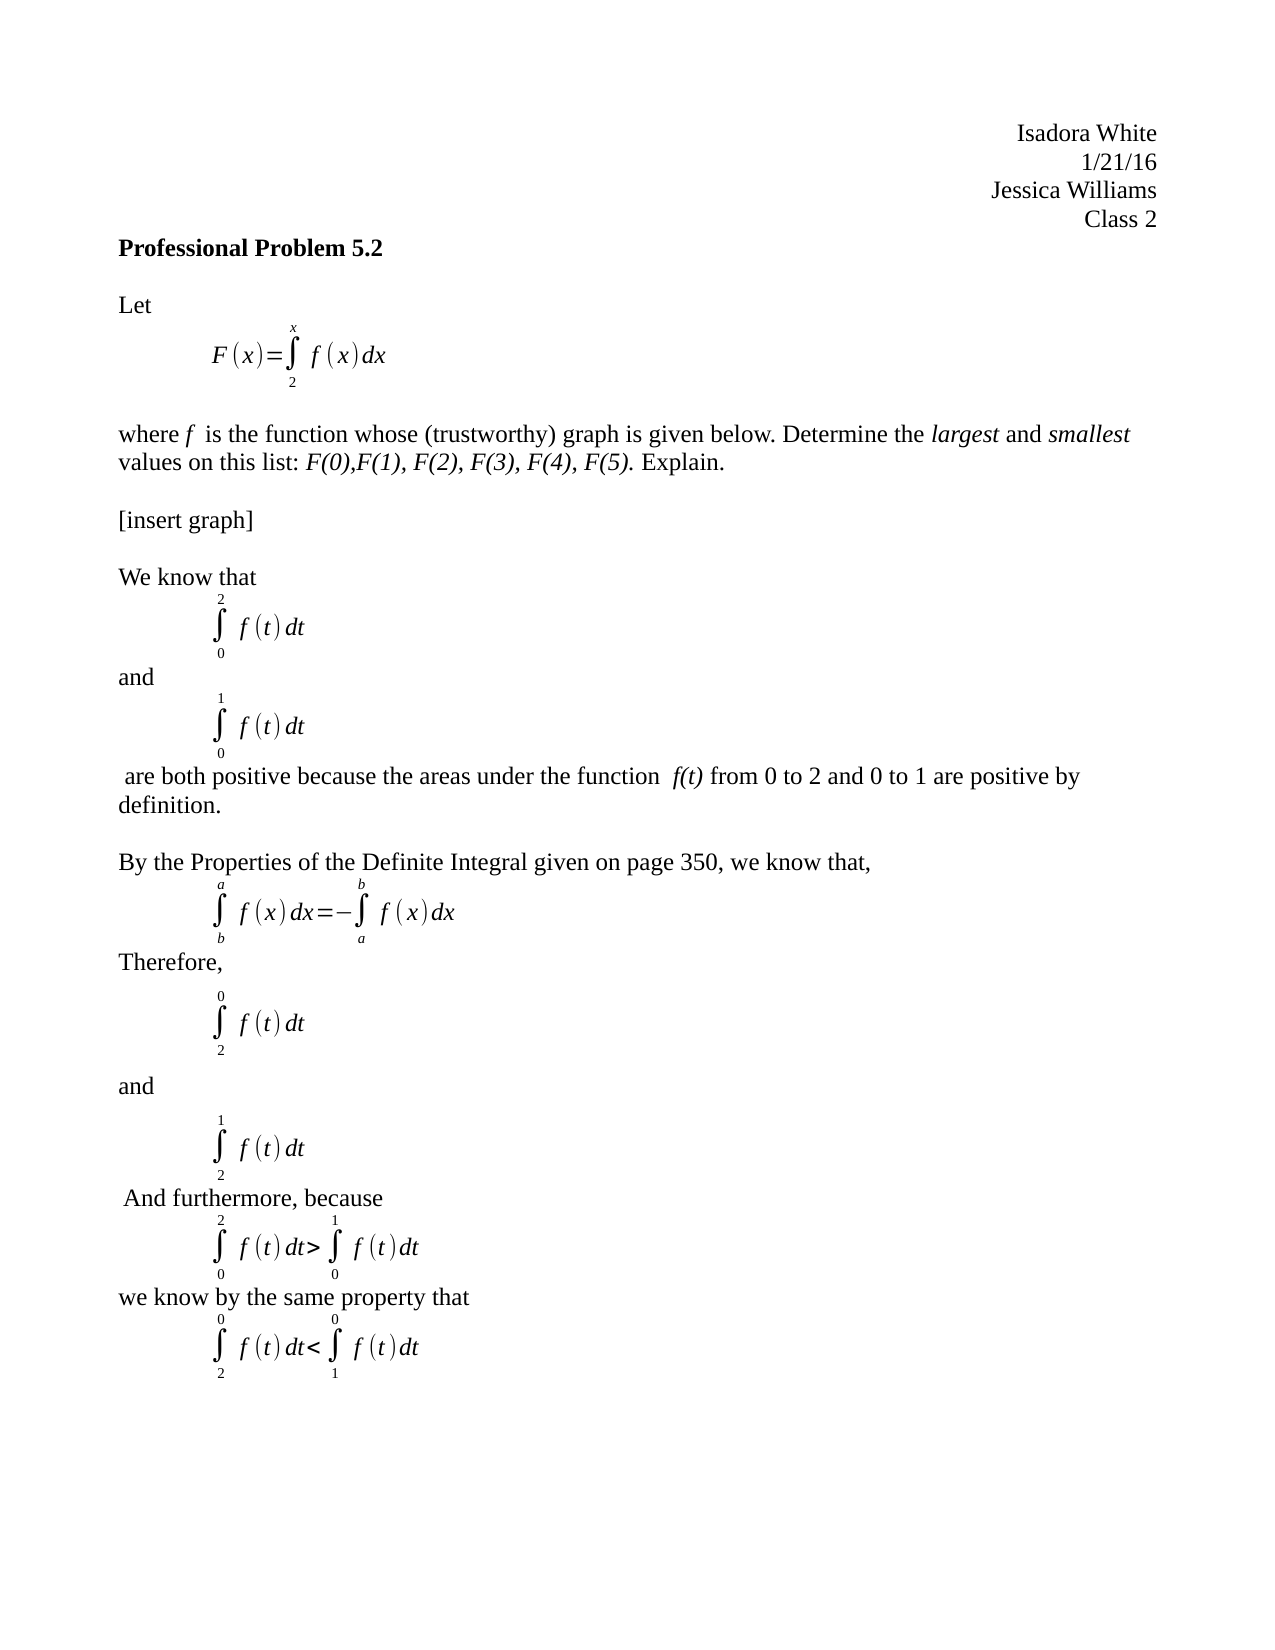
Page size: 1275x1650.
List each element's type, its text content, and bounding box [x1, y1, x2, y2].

text and [118, 662, 1157, 691]
text [insert graph] [118, 505, 1157, 534]
text Therefore, [118, 947, 1157, 976]
text where f is the function whose (trustworthy) graph is given below. Determine the largest and smallest values on this list: F(0),F(1), F(2), F(3), F(4), F(5). Explain. [118, 419, 1157, 476]
text We know that [118, 562, 1157, 591]
text 1/21/16 [118, 147, 1157, 176]
text Class 2 [118, 204, 1157, 233]
text Isadora White [118, 118, 1157, 147]
text And furthermore, because [118, 1183, 1157, 1212]
text Let [118, 291, 1157, 319]
text we know by the same property that [118, 1282, 1157, 1311]
text Jessica Williams [118, 176, 1157, 204]
text Professional Problem 5.2 [118, 233, 1157, 262]
text are both positive because the areas under the function f(t) from 0 to 2 and 0 to 1 are positive by definition. [118, 761, 1157, 819]
text By the Properties of the Definite Integral given on page 350, we know that, [118, 847, 1157, 876]
text and [118, 1071, 1157, 1100]
